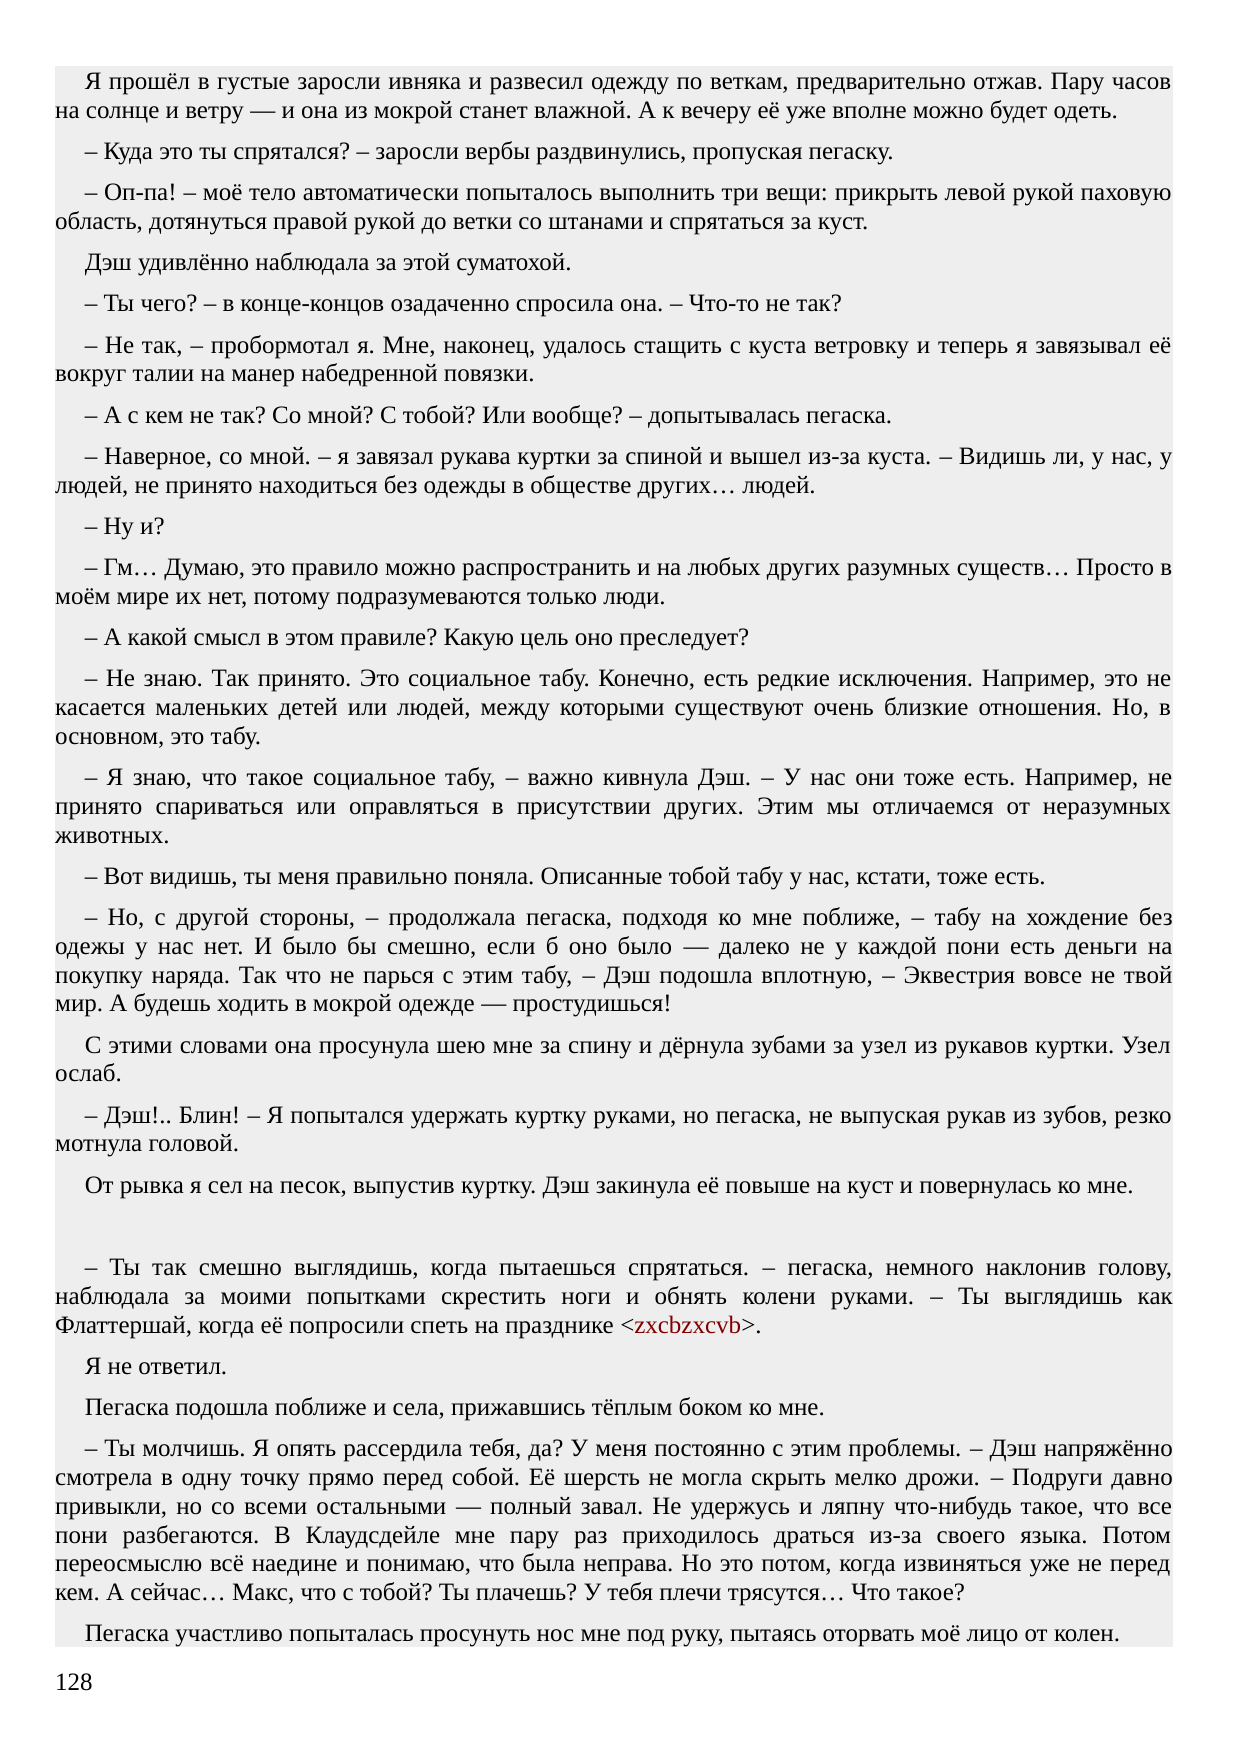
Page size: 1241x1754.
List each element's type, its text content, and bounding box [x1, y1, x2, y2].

text – А какой смысл в этом правиле? Какую цель оно преследует? [55, 622, 1173, 651]
text Я не ответил. [55, 1351, 1173, 1380]
text – Дэш!.. Блин! – Я попытался удержать куртку руками, но пегаска, не выпуская рукав из зубов, резко мотнула головой. [55, 1100, 1173, 1157]
text – А с кем не так? Со мной? С тобой? Или вообще? – допытывалась пегаска. [55, 400, 1173, 428]
text – Гм… Думаю, это правило можно распространить и на любых других разумных существ… Просто в моём мире их нет, потому подразумеваются только люди. [55, 552, 1173, 610]
text От рывка я сел на песок, выпустив куртку. Дэш закинула её повыше на куст и повернулась ко мне. [55, 1170, 1173, 1198]
text – Ты так смешно выглядишь, когда пытаешься спрятаться. – пегаска, немного наклонив голову, наблюдала за моими попытками скрестить ноги и обнять колени руками. – Ты выглядишь как Флаттершай, когда её попросили спеть на празднике <zxcbzxcvb>. [55, 1252, 1173, 1338]
text – Куда это ты спрятался? – заросли вербы раздвинулись, пропуская пегаску. [55, 136, 1173, 165]
text – Но, с другой стороны, – продолжала пегаска, подходя ко мне поближе, – табу на хождение без одежы у нас нет. И было бы смешно, если б оно было — далеко не у каждой пони есть деньги на покупку наряда. Так что не парься с этим табу, – Дэш подошла вплотную, – Эквестрия вовсе не твой мир. А будешь ходить в мокрой одежде — простудишься! [55, 902, 1173, 1017]
text – Ты чего? – в конце-концов озадаченно спросила она. – Что-то не так? [55, 288, 1173, 317]
text Я прошёл в густые заросли ивняка и развесил одежду по веткам, предварительно отжав. Пару часов на солнце и ветру — и она из мокрой станет влажной. А к вечеру её уже вполне можно будет одеть. [55, 66, 1173, 123]
text – Оп-па! – моё тело автоматически попыталось выполнить три вещи: прикрыть левой рукой паховую область, дотянуться правой рукой до ветки со штанами и спрятаться за куст. [55, 177, 1173, 235]
text Пегаска участливо попыталась просунуть нос мне под руку, пытаясь оторвать моё лицо от колен. [55, 1618, 1173, 1647]
text – Вот видишь, ты меня правильно поняла. Описанные тобой табу у нас, кстати, тоже есть. [55, 861, 1173, 890]
text Пегаска подошла поближе и села, прижавшись тёплым боком ко мне. [55, 1392, 1173, 1421]
text – Не так, – пробормотал я. Мне, наконец, удалось стащить с куста ветровку и теперь я завязывал её вокруг талии на манер набедренной повязки. [55, 330, 1173, 387]
text – Наверное, со мной. – я завязал рукава куртки за спиной и вышел из-за куста. – Видишь ли, у нас, у людей, не принято находиться без одежды в обществе других… людей. [55, 441, 1173, 498]
text – Ты молчишь. Я опять рассердила тебя, да? У меня постоянно с этим проблемы. – Дэш напряжённо смотрела в одну точку прямо перед собой. Её шерсть не могла скрыть мелко дрожи. – Подруги давно привыкли, но со всеми остальными — полный завал. Не удержусь и ляпну что-нибудь такое, что все пони разбегаются. В Клаудсдейле мне пару раз приходилось драться из-за своего языка. Потом переосмыслю всё наедине и понимаю, что была неправа. Но это потом, когда извиняться уже не перед кем. А сейчас… Макс, что с тобой? Ты плачешь? У тебя плечи трясутся… Что такое? [55, 1433, 1173, 1606]
text С этими словами она просунула шею мне за спину и дёрнула зубами за узел из рукавов куртки. Узел ослаб. [55, 1030, 1173, 1087]
text – Не знаю. Так принято. Это социальное табу. Конечно, есть редкие исключения. Например, это не касается маленьких детей или людей, между которыми существуют очень близкие отношения. Но, в основном, это табу. [55, 663, 1173, 750]
text – Я знаю, что такое социальное табу, – важно кивнула Дэш. – У нас они тоже есть. Например, не принято спариваться или оправляться в присутствии других. Этим мы отличаемся от неразумных животных. [55, 762, 1173, 848]
text Дэш удивлённо наблюдала за этой суматохой. [55, 247, 1173, 276]
text – Ну и? [55, 511, 1173, 540]
